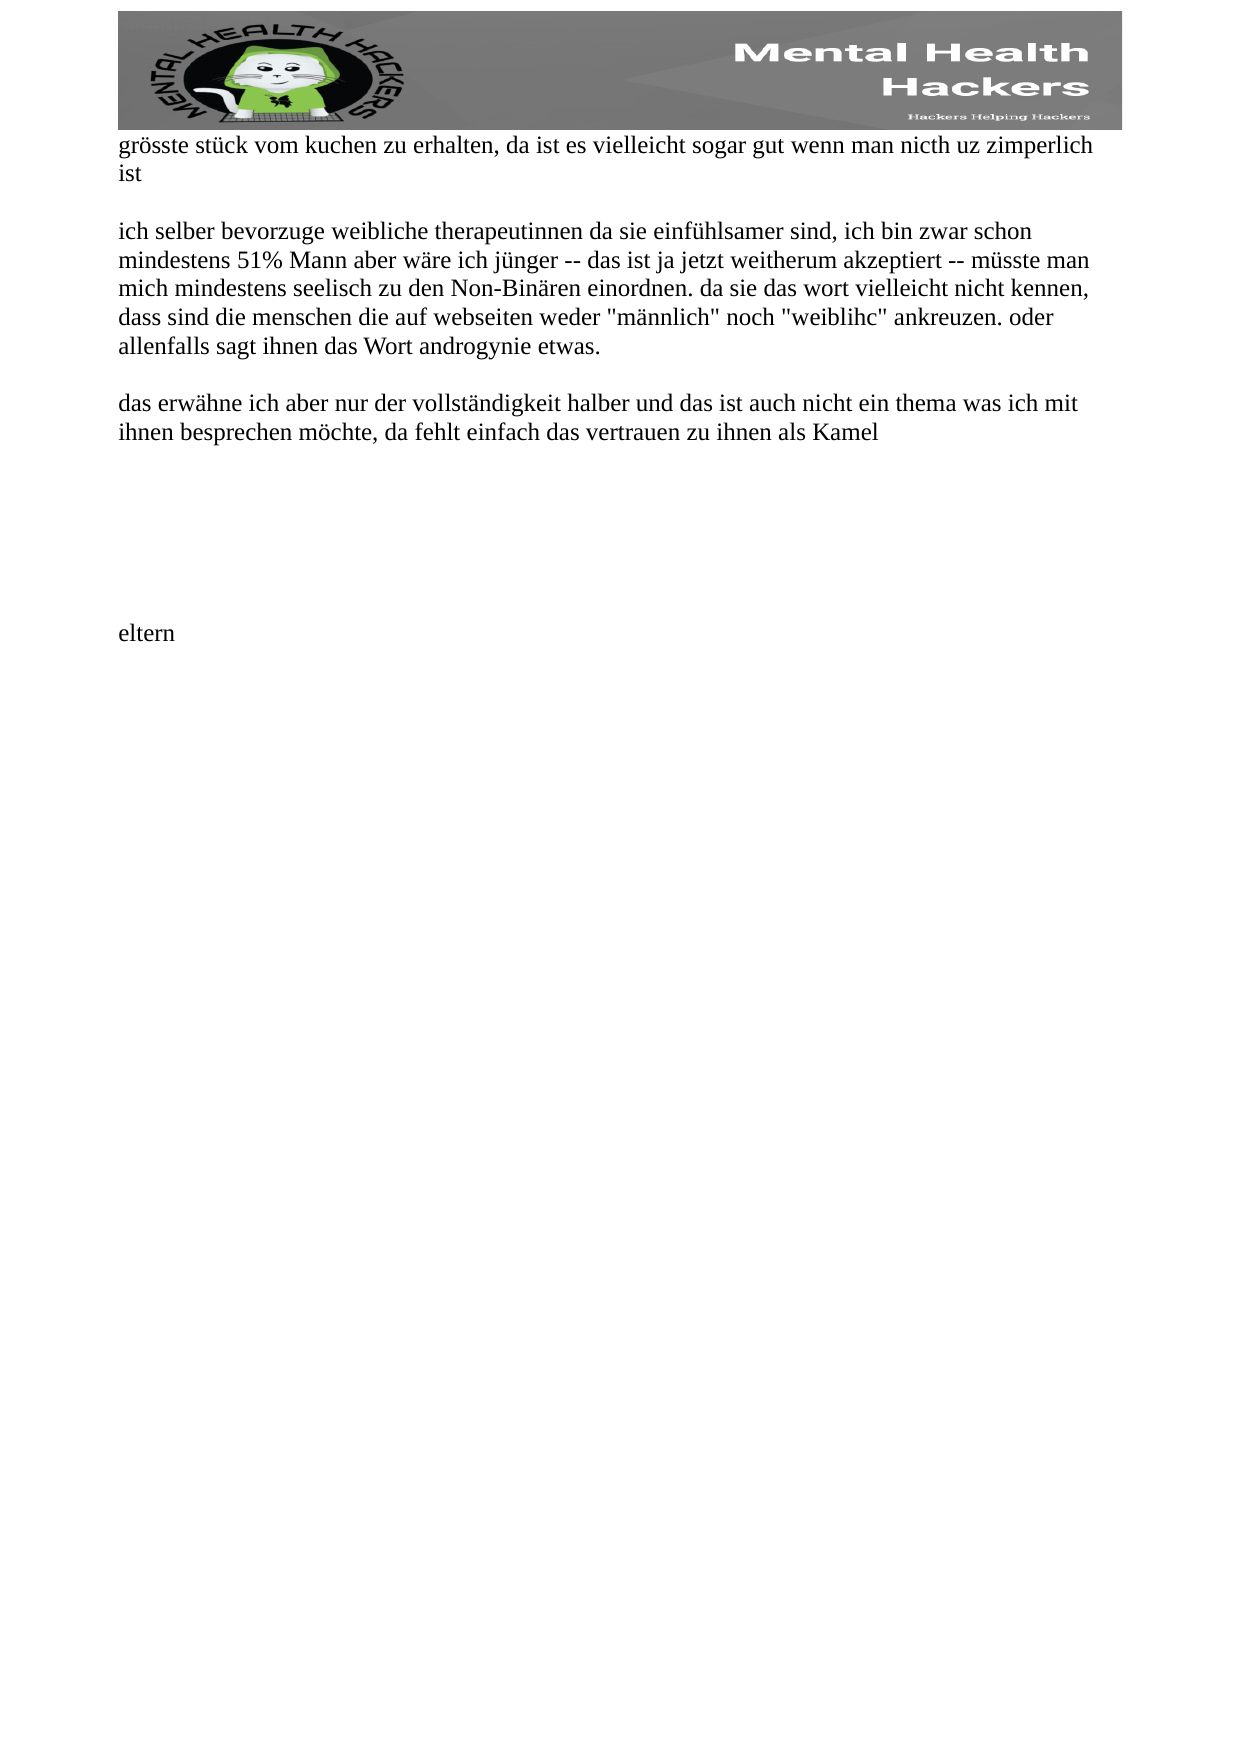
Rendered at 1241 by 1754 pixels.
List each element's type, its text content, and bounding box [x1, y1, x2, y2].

text ich selber bevorzuge weibliche therapeutinnen da sie einfühlsamer sind, ich bin zwar schon mindestens 51% Mann aber wäre ich jünger -- das ist ja jetzt weitherum akzeptiert -- müsste man mich mindestens seelisch zu den Non-Binären einordnen. da sie das wort vielleicht nicht kennen, dass sind die menschen die auf webseiten weder "männlich" noch "weiblihc" ankreuzen. oder allenfalls sagt ihnen das Wort androgynie etwas. [118, 216, 1122, 360]
text grösste stück vom kuchen zu erhalten, da ist es vielleicht sogar gut wenn man nicth uz zimperlich ist [118, 130, 1122, 187]
text eltern [118, 618, 1122, 647]
text das erwähne ich aber nur der vollständigkeit halber und das ist auch nicht ein thema was ich mit ihnen besprechen möchte, da fehlt einfach das vertrauen zu ihnen als Kamel [118, 388, 1122, 446]
picture [118, 11, 1123, 130]
